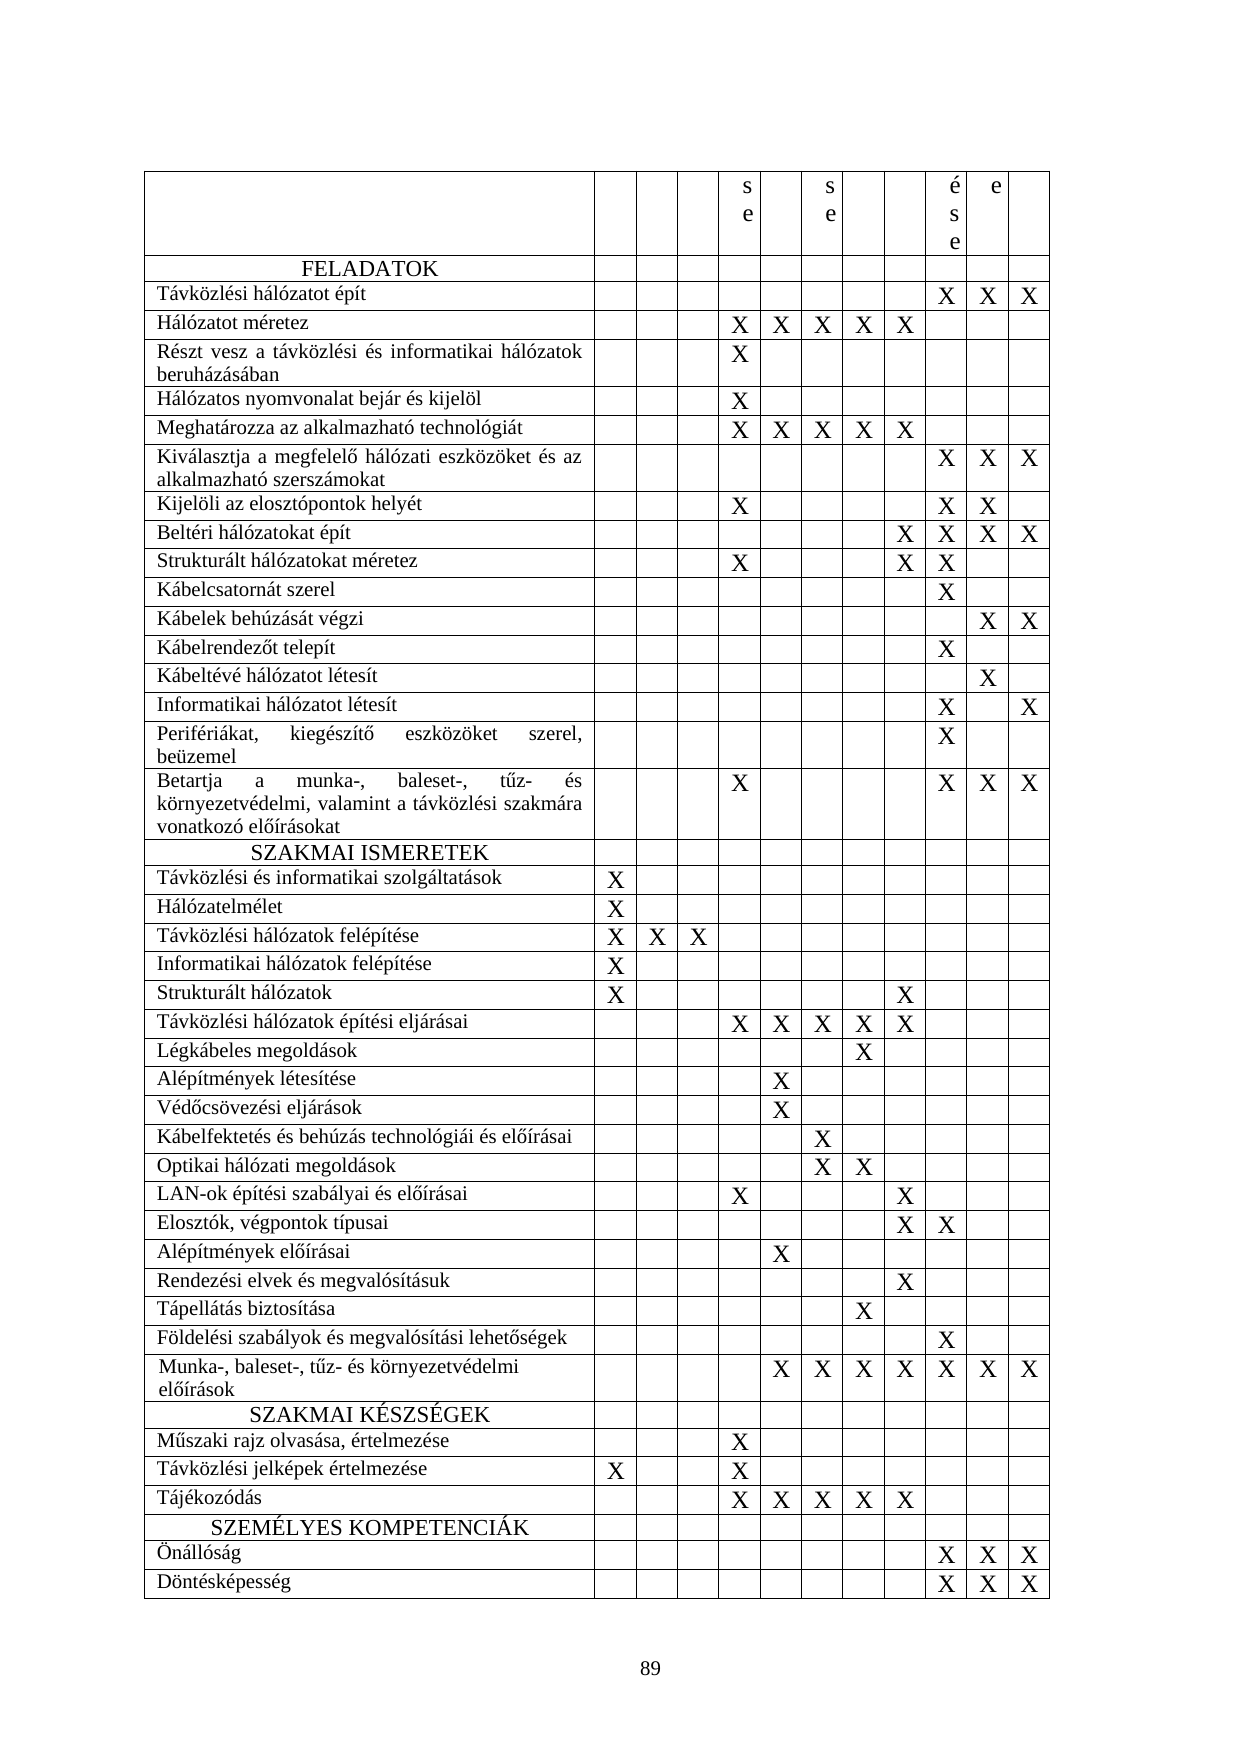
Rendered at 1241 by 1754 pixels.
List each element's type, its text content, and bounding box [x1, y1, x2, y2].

table_cell [637, 769, 677, 838]
table_cell Beltéri hálózatokat épít [145, 521, 594, 548]
table_cell [843, 1457, 884, 1485]
table_cell [843, 1240, 884, 1267]
table_cell [719, 1326, 760, 1354]
table_cell [761, 1402, 801, 1427]
table_cell X [1009, 1355, 1049, 1401]
table_cell [885, 1429, 925, 1456]
table_cell [802, 895, 842, 922]
table_cell [678, 1429, 718, 1456]
table_cell [926, 1182, 966, 1210]
table_cell [885, 1240, 925, 1267]
table_cell [1009, 1402, 1049, 1427]
table_cell X [967, 445, 1008, 491]
table_cell [678, 722, 718, 768]
table_cell [719, 607, 760, 634]
table_cell X [843, 1010, 884, 1037]
table_cell [678, 387, 718, 415]
table_cell X [885, 1182, 925, 1210]
table_cell [678, 664, 718, 692]
table_cell [595, 1096, 636, 1124]
table_cell [678, 492, 718, 519]
table_cell Betartja a munka-, baleset-, tűz- és környezetvédelmi, valamint a távközlési szakmára vonatkozó előírásokat [145, 769, 594, 838]
table_cell [595, 769, 636, 838]
table_cell [802, 549, 842, 577]
table_cell [843, 445, 884, 491]
table_cell X [926, 1211, 966, 1239]
table_cell [967, 866, 1008, 894]
table_cell [843, 1429, 884, 1456]
table_cell [1009, 1269, 1049, 1296]
table_cell [802, 521, 842, 548]
table_cell [885, 895, 925, 922]
table_cell [885, 1326, 925, 1354]
table_cell [719, 722, 760, 768]
table_cell [637, 866, 677, 894]
table_cell [761, 866, 801, 894]
table_cell [843, 549, 884, 577]
table_cell [967, 1096, 1008, 1124]
table_cell [761, 1570, 801, 1598]
table_cell [719, 1096, 760, 1124]
table_cell Távközlési hálózatot épít [145, 282, 594, 310]
table_cell [761, 1541, 801, 1569]
table_cell [761, 693, 801, 721]
table_cell [967, 1125, 1008, 1152]
table_cell X [843, 1039, 884, 1066]
table_cell [843, 769, 884, 838]
table_cell [719, 282, 760, 310]
table_cell [719, 256, 760, 281]
table_cell [802, 866, 842, 894]
table_cell [926, 387, 966, 415]
table_cell X [719, 1429, 760, 1456]
table_cell [967, 693, 1008, 721]
table_cell [967, 1182, 1008, 1210]
table_cell [802, 693, 842, 721]
table_cell [1009, 416, 1049, 443]
table_cell [678, 1297, 718, 1325]
table_cell [926, 1486, 966, 1514]
table_cell [967, 840, 1008, 865]
table_cell X [967, 1355, 1008, 1401]
table_cell [637, 664, 677, 692]
table_cell X [1009, 1541, 1049, 1569]
table_cell X [885, 981, 925, 1009]
table_cell X [719, 387, 760, 415]
table_cell [719, 1125, 760, 1152]
table_cell [926, 256, 966, 281]
table_cell [761, 1182, 801, 1210]
table_cell [637, 521, 677, 548]
table_cell [637, 492, 677, 519]
table_cell [595, 1570, 636, 1598]
table_cell [637, 387, 677, 415]
table_cell X [802, 311, 842, 339]
table_cell [967, 895, 1008, 922]
table_cell [637, 416, 677, 443]
table_cell [885, 769, 925, 838]
table_cell X [843, 311, 884, 339]
table_cell [637, 1429, 677, 1456]
table_cell [885, 1515, 925, 1540]
table_cell [761, 1039, 801, 1066]
table_cell [802, 578, 842, 606]
table_cell [926, 1429, 966, 1456]
table_cell [885, 866, 925, 894]
table_cell [719, 664, 760, 692]
table_cell Tápellátás biztosítása [145, 1297, 594, 1325]
table_cell X [926, 693, 966, 721]
table_cell [761, 895, 801, 922]
table_cell Kábelrendezőt telepít [145, 636, 594, 663]
table_cell X [885, 1010, 925, 1037]
table_cell X [967, 282, 1008, 310]
table_cell [926, 340, 966, 386]
table_cell [967, 1269, 1008, 1296]
table_cell [637, 840, 677, 865]
table_cell [637, 693, 677, 721]
table_cell X [885, 1211, 925, 1239]
table_cell [637, 1402, 677, 1427]
table_cell [595, 549, 636, 577]
table_cell X [926, 445, 966, 491]
table_cell [761, 256, 801, 281]
table_cell [678, 981, 718, 1009]
table_cell [678, 1010, 718, 1037]
table_cell [595, 282, 636, 310]
table_cell [802, 1402, 842, 1427]
table_cell [885, 1154, 925, 1181]
table_cell [802, 1096, 842, 1124]
table_cell [1009, 1326, 1049, 1354]
table_cell [595, 1297, 636, 1325]
table_cell [885, 1541, 925, 1569]
table_cell [719, 924, 760, 951]
table_cell X [719, 340, 760, 386]
table_cell [1009, 387, 1049, 415]
table_cell [761, 607, 801, 634]
table_cell [719, 895, 760, 922]
table_cell [678, 445, 718, 491]
table_cell X [595, 952, 636, 980]
table_cell [145, 172, 594, 255]
table_cell [637, 1515, 677, 1540]
table_cell [637, 1211, 677, 1239]
table_cell [637, 1269, 677, 1296]
table_cell [595, 521, 636, 548]
table_cell [761, 492, 801, 519]
table_cell [761, 549, 801, 577]
table_cell [595, 445, 636, 491]
table_cell [1009, 578, 1049, 606]
table_cell [885, 636, 925, 663]
table_cell [843, 340, 884, 386]
table_cell [926, 1039, 966, 1066]
table_cell FELADATOK [145, 256, 594, 281]
table_cell [967, 1154, 1008, 1181]
table_cell [885, 492, 925, 519]
table_cell [678, 1486, 718, 1514]
table_cell Perifériákat, kiegészítő eszközöket szerel, beüzemel [145, 722, 594, 768]
table_cell [719, 1515, 760, 1540]
table_cell [719, 1154, 760, 1181]
table_cell X [802, 416, 842, 443]
table_cell [1009, 1010, 1049, 1037]
table_cell [637, 722, 677, 768]
table_cell [678, 521, 718, 548]
table_cell Informatikai hálózatok felépítése [145, 952, 594, 980]
table_cell [595, 1355, 636, 1401]
table_cell [843, 840, 884, 865]
table_cell [595, 1125, 636, 1152]
table_cell [802, 636, 842, 663]
table_cell [843, 693, 884, 721]
table_cell [678, 1326, 718, 1354]
table_cell [885, 172, 925, 255]
table_cell [885, 840, 925, 865]
table_cell [761, 1326, 801, 1354]
table_cell [637, 1039, 677, 1066]
table_cell [761, 172, 801, 255]
table_cell [595, 340, 636, 386]
table_cell [885, 578, 925, 606]
table_cell [926, 1010, 966, 1037]
table_cell X [1009, 282, 1049, 310]
table_cell [967, 636, 1008, 663]
table_cell [1009, 1182, 1049, 1210]
table_cell [926, 1154, 966, 1181]
table_cell [678, 311, 718, 339]
table_cell [1009, 549, 1049, 577]
table_cell [802, 840, 842, 865]
table_cell [761, 578, 801, 606]
table_cell [719, 1297, 760, 1325]
table_cell [843, 1211, 884, 1239]
table_cell se [719, 172, 760, 255]
table_cell [761, 1125, 801, 1152]
table_cell [802, 1211, 842, 1239]
table_cell [843, 521, 884, 548]
table_cell [761, 1515, 801, 1540]
table_cell [885, 256, 925, 281]
table_cell [885, 607, 925, 634]
table_cell Elosztók, végpontok típusai [145, 1211, 594, 1239]
table_cell X [1009, 769, 1049, 838]
table_cell [885, 664, 925, 692]
table_cell [843, 664, 884, 692]
table_cell [843, 1269, 884, 1296]
table_cell X [719, 1457, 760, 1485]
table_cell X [761, 311, 801, 339]
table_cell [595, 1402, 636, 1427]
table_cell [843, 607, 884, 634]
table_cell Részt vesz a távközlési és informatikai hálózatok beruházásában [145, 340, 594, 386]
table_cell [678, 693, 718, 721]
table_cell [802, 340, 842, 386]
table_cell X [843, 1355, 884, 1401]
table_cell X [761, 416, 801, 443]
table_cell [1009, 981, 1049, 1009]
table_cell X [802, 1125, 842, 1152]
table_cell [967, 549, 1008, 577]
table_cell [926, 1515, 966, 1540]
table_cell [967, 340, 1008, 386]
table_cell [802, 769, 842, 838]
table_cell [802, 722, 842, 768]
table_cell X [802, 1154, 842, 1181]
table_cell [802, 1457, 842, 1485]
table_cell [595, 578, 636, 606]
table_cell [719, 521, 760, 548]
table_cell X [595, 866, 636, 894]
table_cell [719, 693, 760, 721]
table_cell [885, 1297, 925, 1325]
table_cell [843, 1326, 884, 1354]
table_cell [967, 1240, 1008, 1267]
table_cell X [761, 1240, 801, 1267]
table_cell [926, 1096, 966, 1124]
table_cell [802, 1297, 842, 1325]
table_cell [678, 1125, 718, 1152]
table_cell X [967, 492, 1008, 519]
table_cell [843, 981, 884, 1009]
table_cell [637, 1355, 677, 1401]
table_cell [595, 1182, 636, 1210]
table_cell Kábeltévé hálózatot létesít [145, 664, 594, 692]
table_cell [637, 340, 677, 386]
table_cell X [843, 1154, 884, 1181]
table_cell [637, 1154, 677, 1181]
table_cell Műszaki rajz olvasása, értelmezése [145, 1429, 594, 1456]
table_cell [761, 840, 801, 865]
table_cell [595, 1067, 636, 1095]
table_cell [967, 578, 1008, 606]
table_cell X [967, 769, 1008, 838]
table_cell [761, 664, 801, 692]
table_cell [595, 722, 636, 768]
table_cell Kábelek behúzását végzi [145, 607, 594, 634]
table_cell [761, 952, 801, 980]
table_cell [637, 1010, 677, 1037]
table_cell [678, 1182, 718, 1210]
table_cell [595, 607, 636, 634]
table_cell [802, 952, 842, 980]
table_cell X [719, 769, 760, 838]
table_cell [678, 1096, 718, 1124]
table_cell [967, 1402, 1008, 1427]
table_cell X [595, 1457, 636, 1485]
table_cell [967, 416, 1008, 443]
table_cell [885, 1570, 925, 1598]
table_cell X [843, 416, 884, 443]
table_cell [637, 1570, 677, 1598]
table_cell [637, 636, 677, 663]
table_cell [1009, 1039, 1049, 1066]
table_cell [678, 636, 718, 663]
table_cell [761, 521, 801, 548]
table_cell [802, 1515, 842, 1540]
table_cell Hálózatelmélet [145, 895, 594, 922]
table_cell [637, 282, 677, 310]
table_cell [719, 952, 760, 980]
table_cell [926, 1297, 966, 1325]
table_cell [637, 952, 677, 980]
table_cell [885, 722, 925, 768]
table_cell Tájékozódás [145, 1486, 594, 1514]
table_cell [926, 1402, 966, 1427]
table_cell [843, 578, 884, 606]
table_cell [637, 1297, 677, 1325]
table_cell X [1009, 607, 1049, 634]
table_cell [761, 722, 801, 768]
table_cell [926, 981, 966, 1009]
table_cell [637, 1067, 677, 1095]
table_cell SZAKMAI KÉSZSÉGEK [145, 1402, 594, 1427]
table_cell [802, 1570, 842, 1598]
table_cell [761, 1154, 801, 1181]
table_cell [802, 445, 842, 491]
table_cell [719, 1355, 760, 1401]
table_cell [637, 1326, 677, 1354]
table_cell [719, 1402, 760, 1427]
table_cell X [926, 521, 966, 548]
table_cell [637, 981, 677, 1009]
table_cell X [926, 1355, 966, 1401]
table_cell [1009, 1457, 1049, 1485]
table_cell [802, 981, 842, 1009]
table_cell [1009, 924, 1049, 951]
table_cell Távközlési hálózatok építési eljárásai [145, 1010, 594, 1037]
table_cell X [843, 1486, 884, 1514]
table_cell X [719, 1486, 760, 1514]
table_cell [967, 981, 1008, 1009]
table_cell [967, 1010, 1008, 1037]
table_cell [843, 1541, 884, 1569]
table_cell X [885, 416, 925, 443]
table_cell [761, 1211, 801, 1239]
table_cell [967, 1067, 1008, 1095]
table_cell X [761, 1067, 801, 1095]
table_cell [761, 282, 801, 310]
table_cell [926, 607, 966, 634]
table_cell [678, 1355, 718, 1401]
table_cell [926, 1067, 966, 1095]
table_cell [595, 1326, 636, 1354]
table_cell [1009, 1096, 1049, 1124]
table_cell [926, 664, 966, 692]
table_cell [637, 578, 677, 606]
table_cell X [637, 924, 677, 951]
table_cell [885, 952, 925, 980]
table_cell [595, 172, 636, 255]
table_cell [637, 607, 677, 634]
table_cell [885, 282, 925, 310]
table_cell [967, 1211, 1008, 1239]
table_cell [761, 924, 801, 951]
table_cell X [802, 1355, 842, 1401]
table_cell [595, 693, 636, 721]
table_cell [1009, 664, 1049, 692]
table_cell [1009, 840, 1049, 865]
table_cell [719, 981, 760, 1009]
table_cell [719, 636, 760, 663]
table_cell [885, 693, 925, 721]
table_cell [885, 1125, 925, 1152]
table_cell [637, 256, 677, 281]
table_cell [926, 924, 966, 951]
table_cell [761, 1429, 801, 1456]
table_cell [719, 1240, 760, 1267]
table_cell [678, 1457, 718, 1485]
table_cell [967, 387, 1008, 415]
table_cell X [967, 664, 1008, 692]
table_cell [595, 1541, 636, 1569]
table_cell [802, 1429, 842, 1456]
table_cell [637, 1486, 677, 1514]
table_cell [802, 282, 842, 310]
table_cell [967, 1297, 1008, 1325]
table_cell X [885, 1269, 925, 1296]
table_cell [926, 895, 966, 922]
table_cell Kiválasztja a megfelelő hálózati eszközöket és az alkalmazható szerszámokat [145, 445, 594, 491]
table_cell [967, 722, 1008, 768]
table_cell X [761, 1010, 801, 1037]
table_cell X [885, 1486, 925, 1514]
table_cell se [802, 172, 842, 255]
table_cell [967, 1486, 1008, 1514]
table_cell [926, 1457, 966, 1485]
table_cell [595, 387, 636, 415]
table_cell [678, 578, 718, 606]
table_cell [885, 445, 925, 491]
table_cell [843, 866, 884, 894]
table_cell [885, 1096, 925, 1124]
table_cell [595, 1154, 636, 1181]
table_cell [637, 1125, 677, 1152]
table_cell [678, 952, 718, 980]
table_cell X [885, 311, 925, 339]
table_cell X [802, 1486, 842, 1514]
table_cell Védőcsövezési eljárások [145, 1096, 594, 1124]
table_cell [1009, 311, 1049, 339]
table_cell [595, 636, 636, 663]
table_cell Földelési szabályok és megvalósítási lehetőségek [145, 1326, 594, 1354]
table_cell X [926, 549, 966, 577]
table_cell [1009, 340, 1049, 386]
table_cell [719, 840, 760, 865]
table_cell [926, 416, 966, 443]
table_cell [761, 981, 801, 1009]
table_cell [802, 1326, 842, 1354]
table_cell [802, 492, 842, 519]
table_cell [678, 1402, 718, 1427]
table_cell SZAKMAI ISMERETEK [145, 840, 594, 865]
table_cell X [719, 549, 760, 577]
table_cell [926, 1125, 966, 1152]
table_cell [637, 1096, 677, 1124]
table_cell ése [926, 172, 966, 255]
table_cell [843, 636, 884, 663]
table_cell X [967, 521, 1008, 548]
table_cell X [843, 1297, 884, 1325]
table_cell X [926, 282, 966, 310]
table_cell [637, 445, 677, 491]
table_cell [885, 924, 925, 951]
table_cell [595, 492, 636, 519]
table_cell X [1009, 693, 1049, 721]
table_cell Döntésképesség [145, 1570, 594, 1598]
table_cell [595, 1486, 636, 1514]
table_cell [595, 416, 636, 443]
table_cell [678, 1541, 718, 1569]
table_cell [637, 549, 677, 577]
table_cell X [1009, 445, 1049, 491]
table_cell [595, 311, 636, 339]
table_cell [1009, 1515, 1049, 1540]
table_cell X [802, 1010, 842, 1037]
table_cell [802, 664, 842, 692]
table_cell X [719, 1010, 760, 1037]
table_cell [678, 549, 718, 577]
table_cell X [926, 1541, 966, 1569]
table_cell Hálózatos nyomvonalat bejár és kijelöl [145, 387, 594, 415]
table_cell Strukturált hálózatok [145, 981, 594, 1009]
table_cell Alépítmények létesítése [145, 1067, 594, 1095]
table_cell [637, 311, 677, 339]
table_cell [719, 578, 760, 606]
table_cell X [926, 578, 966, 606]
table_cell [843, 1125, 884, 1152]
table_cell [595, 840, 636, 865]
table_cell Kábelfektetés és behúzás technológiái és előírásai [145, 1125, 594, 1152]
table_cell X [926, 722, 966, 768]
table_cell [1009, 1240, 1049, 1267]
table_cell X [926, 1326, 966, 1354]
table_cell [595, 664, 636, 692]
table_cell X [926, 492, 966, 519]
table_cell [1009, 722, 1049, 768]
table_cell [802, 1240, 842, 1267]
table_cell X [967, 1541, 1008, 1569]
table_cell X [885, 521, 925, 548]
table_cell SZEMÉLYES KOMPETENCIÁK [145, 1515, 594, 1540]
table_cell [802, 1039, 842, 1066]
table_cell [1009, 895, 1049, 922]
table_cell X [926, 1570, 966, 1598]
table_cell [678, 1515, 718, 1540]
table_cell X [967, 607, 1008, 634]
table_cell [678, 1240, 718, 1267]
table_cell [637, 895, 677, 922]
table_cell Alépítmények előírásai [145, 1240, 594, 1267]
table_cell [885, 1067, 925, 1095]
table_cell [678, 840, 718, 865]
table_cell [843, 1402, 884, 1427]
table_cell [885, 387, 925, 415]
table_cell [843, 1096, 884, 1124]
table_cell [967, 1326, 1008, 1354]
table_cell [1009, 636, 1049, 663]
table_cell [678, 607, 718, 634]
table_cell [843, 924, 884, 951]
table_cell [595, 1211, 636, 1239]
table_cell [678, 1269, 718, 1296]
table_cell X [761, 1486, 801, 1514]
table_cell [1009, 1429, 1049, 1456]
table_cell [719, 866, 760, 894]
table_cell [678, 1039, 718, 1066]
table_cell [637, 172, 677, 255]
table_cell [967, 1457, 1008, 1485]
table_cell X [1009, 521, 1049, 548]
table_cell [637, 1541, 677, 1569]
table_cell Hálózatot méretez [145, 311, 594, 339]
table_cell [843, 895, 884, 922]
table_cell Meghatározza az alkalmazható technológiát [145, 416, 594, 443]
table_cell [967, 1429, 1008, 1456]
table_cell [719, 1541, 760, 1569]
table_cell Kijelöli az elosztópontok helyét [145, 492, 594, 519]
table_cell [1009, 952, 1049, 980]
table_cell [595, 256, 636, 281]
table_cell X [719, 416, 760, 443]
table_cell [967, 1515, 1008, 1540]
table_cell [843, 387, 884, 415]
table_cell [926, 952, 966, 980]
table_cell [802, 924, 842, 951]
table_cell [678, 282, 718, 310]
table_cell Távközlési hálózatok felépítése [145, 924, 594, 951]
table_cell [678, 340, 718, 386]
table_cell [843, 282, 884, 310]
table_cell [926, 866, 966, 894]
table_cell [802, 1067, 842, 1095]
table_cell e [967, 172, 1008, 255]
table_cell [595, 1240, 636, 1267]
table_cell [802, 1182, 842, 1210]
table_cell [761, 1457, 801, 1485]
table_cell [678, 866, 718, 894]
table_cell [843, 1067, 884, 1095]
table_cell X [719, 492, 760, 519]
table_cell [678, 172, 718, 255]
table_cell X [595, 924, 636, 951]
table_cell [843, 952, 884, 980]
table_cell [802, 387, 842, 415]
table_cell [1009, 1486, 1049, 1514]
table_cell [761, 340, 801, 386]
table_cell [1009, 1154, 1049, 1181]
table_cell [1009, 1211, 1049, 1239]
table_cell [926, 311, 966, 339]
table_cell [678, 1067, 718, 1095]
table_cell [1009, 492, 1049, 519]
table_cell Informatikai hálózatot létesít [145, 693, 594, 721]
table_cell [802, 1541, 842, 1569]
table_cell [967, 952, 1008, 980]
table_cell [843, 1515, 884, 1540]
table_cell [802, 607, 842, 634]
table_cell [885, 1039, 925, 1066]
table_cell [678, 1154, 718, 1181]
table_cell X [926, 636, 966, 663]
table_cell [678, 895, 718, 922]
table_cell Rendezési elvek és megvalósításuk [145, 1269, 594, 1296]
table_cell X [885, 1355, 925, 1401]
table_cell [637, 1182, 677, 1210]
table_cell Távközlési jelképek értelmezése [145, 1457, 594, 1485]
table_cell [1009, 866, 1049, 894]
table_cell X [719, 1182, 760, 1210]
table_cell LAN-ok építési szabályai és előírásai [145, 1182, 594, 1210]
table_cell [926, 1269, 966, 1296]
table_cell X [719, 311, 760, 339]
table_cell [761, 1269, 801, 1296]
table_cell [678, 256, 718, 281]
table_cell Kábelcsatornát szerel [145, 578, 594, 606]
table_cell [967, 1039, 1008, 1066]
table_cell [719, 1269, 760, 1296]
table_cell Önállóság [145, 1541, 594, 1569]
table_cell [719, 1570, 760, 1598]
table_cell [595, 1039, 636, 1066]
table_cell [761, 636, 801, 663]
table_cell X [1009, 1570, 1049, 1598]
table_cell [1009, 1067, 1049, 1095]
table_cell [719, 1067, 760, 1095]
table_cell [843, 722, 884, 768]
table_cell [843, 1182, 884, 1210]
table_cell X [678, 924, 718, 951]
table_cell X [761, 1355, 801, 1401]
table_cell [761, 769, 801, 838]
table_cell [678, 1570, 718, 1598]
table_cell [843, 172, 884, 255]
table_cell [967, 924, 1008, 951]
table_cell X [595, 981, 636, 1009]
table_cell [761, 1297, 801, 1325]
table_cell X [967, 1570, 1008, 1598]
table_cell [802, 1269, 842, 1296]
table_cell [926, 1240, 966, 1267]
table_cell X [926, 769, 966, 838]
table_cell Távközlési és informatikai szolgáltatások [145, 866, 594, 894]
table_cell [719, 1039, 760, 1066]
table_cell [1009, 172, 1049, 255]
table_cell [595, 1429, 636, 1456]
table_cell [637, 1457, 677, 1485]
table_cell [885, 1402, 925, 1427]
table_cell [678, 1211, 718, 1239]
table_cell [719, 445, 760, 491]
table_cell [843, 1570, 884, 1598]
table_cell [1009, 256, 1049, 281]
table_cell [926, 840, 966, 865]
table_cell [719, 1211, 760, 1239]
table_cell [967, 311, 1008, 339]
table_cell Optikai hálózati megoldások [145, 1154, 594, 1181]
table_cell [885, 340, 925, 386]
table_cell Légkábeles megoldások [145, 1039, 594, 1066]
table_cell Munka-, baleset-, tűz- és környezetvédelmi előírások [145, 1355, 594, 1401]
table_cell [761, 445, 801, 491]
table_cell [802, 256, 842, 281]
table_cell [595, 1010, 636, 1037]
table_cell [967, 256, 1008, 281]
table_cell [1009, 1125, 1049, 1152]
table_cell X [595, 895, 636, 922]
table_cell [637, 1240, 677, 1267]
table_cell [595, 1269, 636, 1296]
table_cell [678, 416, 718, 443]
table_cell [1009, 1297, 1049, 1325]
table_cell X [885, 549, 925, 577]
table_cell [595, 1515, 636, 1540]
table_cell Strukturált hálózatokat méretez [145, 549, 594, 577]
table_cell [843, 492, 884, 519]
table_cell X [761, 1096, 801, 1124]
table_cell [678, 769, 718, 838]
table_cell [885, 1457, 925, 1485]
table_cell [761, 387, 801, 415]
table_cell [843, 256, 884, 281]
